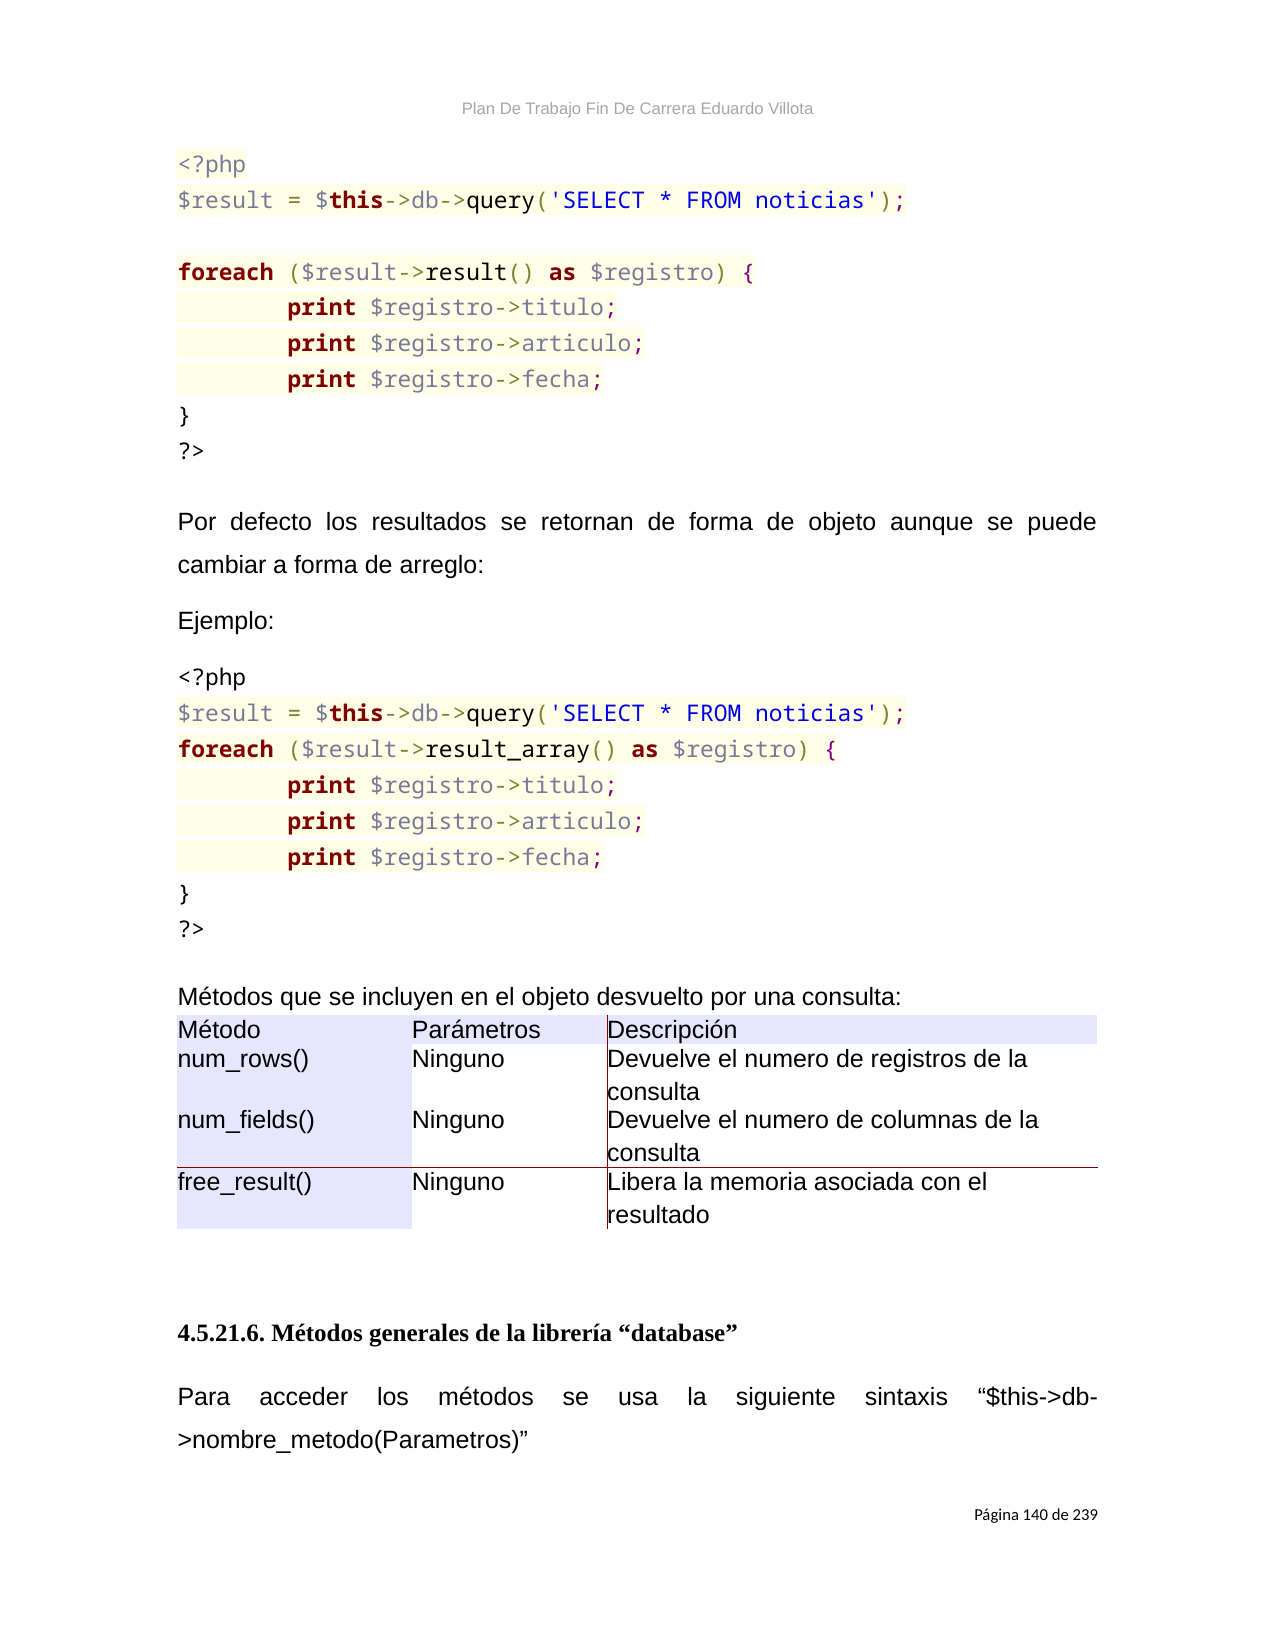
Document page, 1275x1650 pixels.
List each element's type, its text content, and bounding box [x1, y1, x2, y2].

text print $registro->articulo; [177, 327, 1098, 358]
text print $registro->titulo; [177, 291, 1098, 323]
table_cell Devuelve el numero de columnas de la consulta [608, 1105, 1097, 1167]
text print $registro->fecha; [177, 841, 1098, 872]
table_cell num_rows() [177, 1044, 412, 1105]
table_header Descripción [608, 1015, 1097, 1044]
text <?php [177, 148, 1098, 179]
text print $registro->fecha; [177, 363, 1098, 394]
text } [177, 877, 1098, 908]
table_cell Devuelve el numero de registros de la consulta [608, 1044, 1097, 1105]
text foreach ($result->result_array() as $registro) { [177, 733, 1098, 764]
text print $registro->titulo; [177, 769, 1098, 800]
text Ejemplo: [177, 606, 1098, 634]
text } [177, 399, 1098, 430]
table_header Parámetros [412, 1015, 607, 1044]
text $result = $this->db->query('SELECT * FROM noticias'); [177, 183, 1098, 215]
text ?> [177, 913, 1098, 944]
table_cell Ninguno [412, 1105, 607, 1167]
table_cell num_fields() [177, 1105, 412, 1167]
text Para acceder los métodos se usa la siguiente sintaxis “$this->db->nombre_metodo(Parametros)” [177, 1382, 1098, 1453]
text <?php [177, 661, 1098, 693]
table_cell free_result() [177, 1168, 412, 1229]
table_cell Ninguno [412, 1168, 607, 1229]
text foreach ($result->result() as $registro) { [177, 255, 1098, 287]
table_header Método [177, 1015, 412, 1044]
text ?> [177, 435, 1098, 466]
table_cell Libera la memoria asociada con el resultado [608, 1168, 1097, 1229]
text Métodos que se incluyen en el objeto desvuelto por una consulta: [177, 982, 1098, 1011]
text Por defecto los resultados se retornan de forma de objeto aunque se puede cambiar a forma de arreglo: [177, 507, 1098, 579]
text print $registro->articulo; [177, 805, 1098, 836]
text $result = $this->db->query('SELECT * FROM noticias'); [177, 697, 1098, 728]
table_cell Ninguno [412, 1044, 607, 1105]
text 4.5.21.6. Métodos generales de la librería “database” [177, 1318, 1098, 1346]
